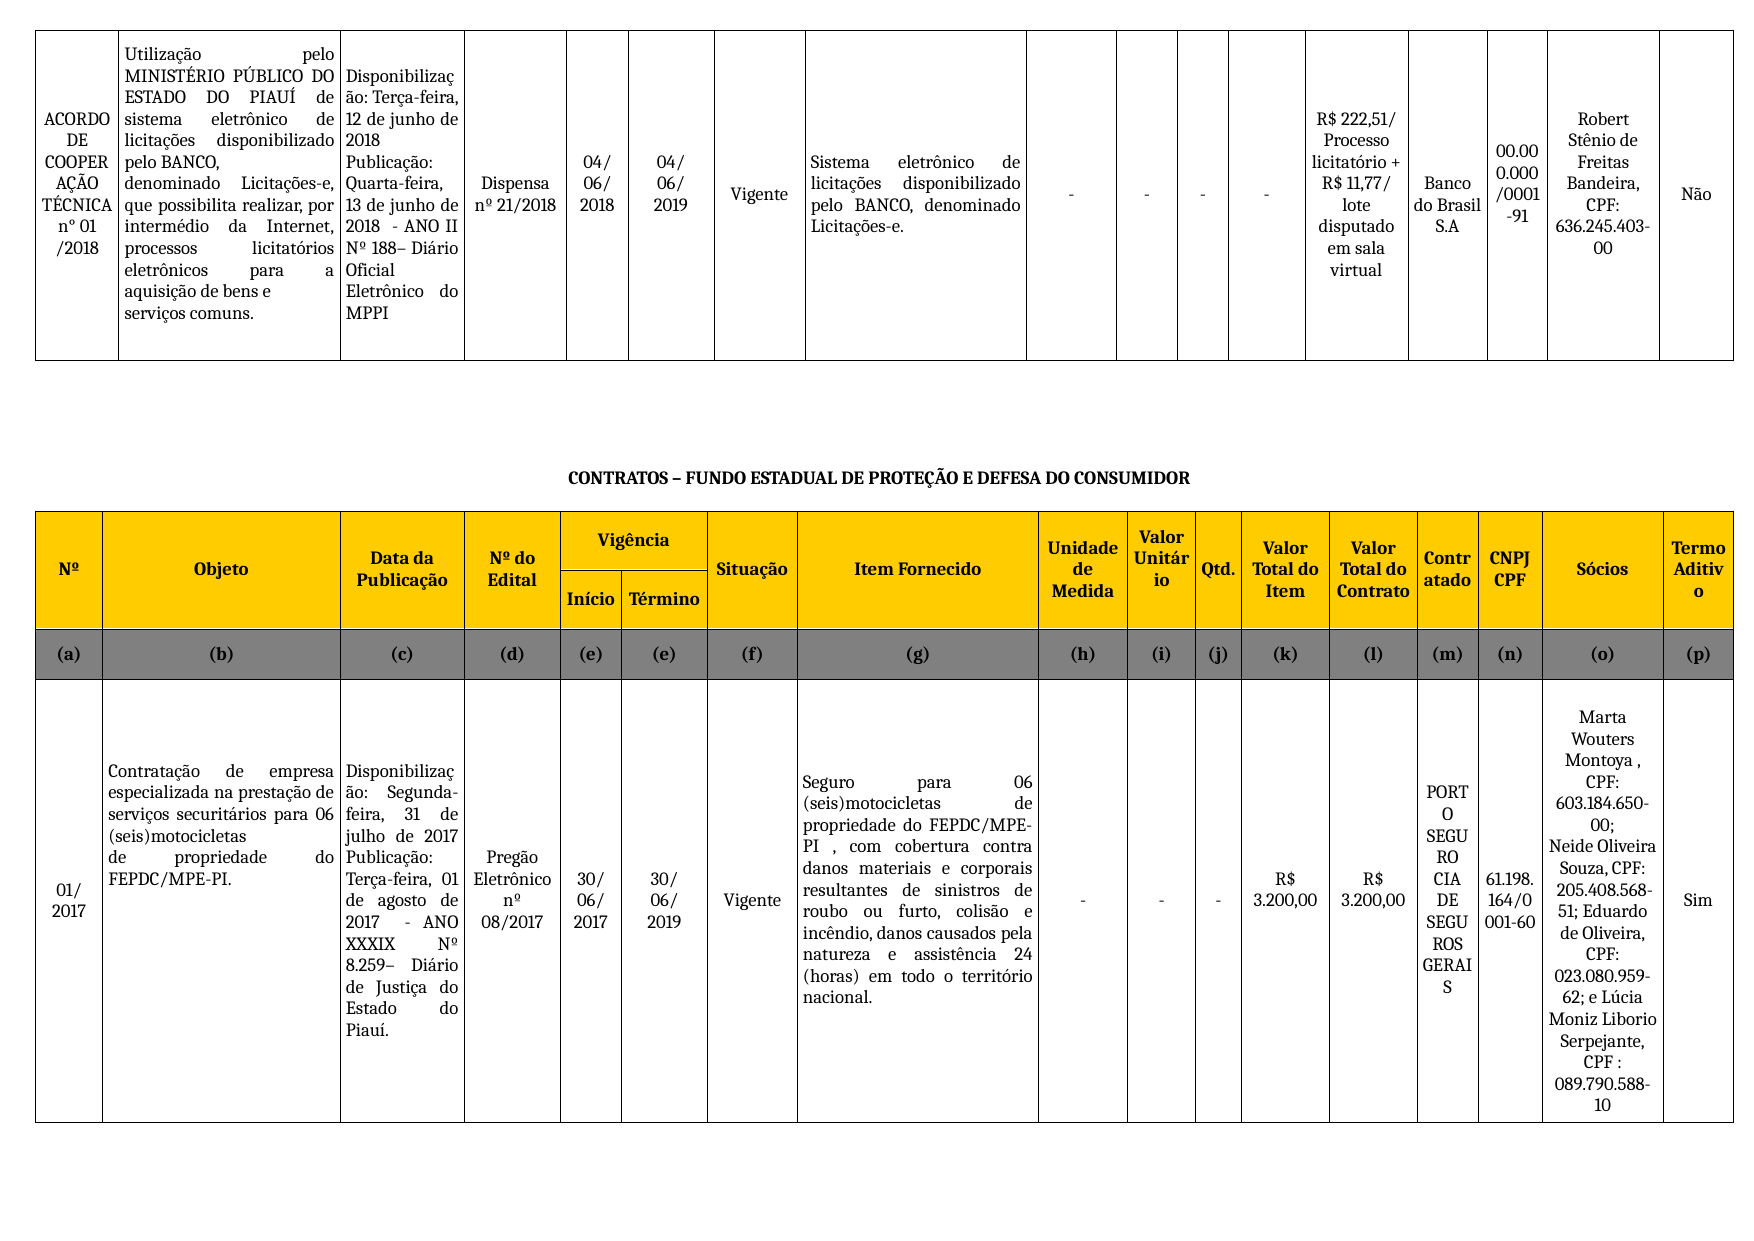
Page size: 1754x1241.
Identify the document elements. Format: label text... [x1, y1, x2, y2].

table_header Data da Publicação [341, 512, 464, 628]
text CONTRATOS – FUNDO ESTADUAL DE PROTEÇÃO E DEFESA DO CONSUMIDOR [29, 467, 1729, 489]
table_cell - [1128, 680, 1195, 1122]
table_cell - [1229, 31, 1305, 359]
table_header Item Fornecido [798, 512, 1038, 628]
table_cell R$ 222,51/ Processo licitatório + R$ 11,77/ lote disputado em sala virtual [1306, 31, 1408, 359]
table_cell Robert Stênio de Freitas Bandeira, CPF: 636.245.403-00 [1548, 31, 1659, 359]
table_cell - [1178, 31, 1228, 359]
table_cell Dispensa nº 21/2018 [465, 31, 566, 359]
table_header Valor Total do Contrato [1330, 512, 1417, 628]
table_cell (a) [36, 630, 102, 679]
table_header Nº [36, 512, 102, 628]
table_cell 01/ 2017 [36, 680, 102, 1122]
table_cell (j) [1196, 630, 1241, 679]
table_cell (k) [1242, 630, 1329, 679]
table_cell Disponibilização: Segunda-feira, 31 de julho de 2017 Publicação: Terça-feira, 01 de agosto de 2017 - ANO XXXIX Nº 8.259– Diário de Justiça do Estado do Piauí. [341, 680, 464, 1122]
table_header Valor Unitário [1128, 512, 1195, 628]
table_cell - [1117, 31, 1177, 359]
table_header Nº do Edital [465, 512, 560, 628]
table_cell Seguro para 06 (seis)motocicletas de propriedade do FEPDC/MPE-PI , com cobertura contra danos materiais e corporais resultantes de sinistros de roubo ou furto, colisão e incêndio, danos causados pela natureza e assistência 24 (horas) em todo o território nacional. [798, 680, 1038, 1122]
table_cell (d) [465, 630, 560, 679]
table_cell Sistema eletrônico de licitações disponibilizado pelo BANCO, denominado Licitações-e. [806, 31, 1026, 359]
table_cell Utilização pelo MINISTÉRIO PÚBLICO DO ESTADO DO PIAUÍ de sistema eletrônico de licitações disponibilizado pelo BANCO, denominado Licitações-e, que possibilita realizar, por intermédio da Internet, processos licitatórios eletrônicos para a aquisição de bens e serviços comuns. [119, 31, 340, 359]
table_cell (p) [1664, 630, 1733, 679]
table_header Valor Total do Item [1242, 512, 1329, 628]
table_header Vigência [561, 512, 707, 569]
table_header Objeto [103, 512, 340, 628]
table_cell Pregão Eletrônico nº 08/2017 [465, 680, 560, 1122]
table_cell Término [622, 571, 707, 628]
table_header Unidade de Medida [1039, 512, 1127, 628]
table_cell - [1039, 680, 1127, 1122]
table_cell 30/ 06/ 2019 [622, 680, 707, 1122]
table_cell (e) [622, 630, 707, 679]
table_header Qtd. [1196, 512, 1241, 628]
table_cell Vigente [708, 680, 797, 1122]
table_cell (b) [103, 630, 340, 679]
table_cell - [1027, 31, 1116, 359]
table_header Contratado [1418, 512, 1478, 628]
table_header Situação [708, 512, 797, 628]
table_cell (m) [1418, 630, 1478, 679]
table_cell (e) [561, 630, 621, 679]
table_cell Banco do Brasil S.A [1409, 31, 1487, 359]
table_cell ACORDO DE COOPERAÇÃO TÉCNICA n° 01 /2018 [36, 31, 118, 359]
table_cell (g) [798, 630, 1038, 679]
table_header Termo Aditivo [1664, 512, 1733, 628]
table_cell Marta Wouters Montoya , CPF: 603.184.650-00; Neide Oliveira Souza, CPF: 205.408.568-51; Eduardo de Oliveira, CPF: 023.080.959-62; e Lúcia Moniz Liborio Serpejante, CPF : 089.790.588-10 [1543, 680, 1663, 1122]
table_header CNPJ CPF [1479, 512, 1542, 628]
table_cell (i) [1128, 630, 1195, 679]
table_cell Início [561, 571, 621, 628]
table_cell (o) [1543, 630, 1663, 679]
table_cell R$ 3.200,00 [1242, 680, 1329, 1122]
table_cell PORTO SEGURO CIA DE SEGUROS GERAIS [1418, 680, 1478, 1122]
table_cell Contratação de empresa especializada na prestação de serviços securitários para 06 (seis)motocicletas de propriedade do FEPDC/MPE-PI. [103, 680, 340, 1122]
table_header Sócios [1543, 512, 1663, 628]
table_cell (h) [1039, 630, 1127, 679]
table_cell 61.198.164/0001-60 [1479, 680, 1542, 1122]
table_cell 04/ 06/ 2019 [629, 31, 714, 359]
table_cell 30/ 06/ 2017 [561, 680, 621, 1122]
table_cell Sim [1664, 680, 1733, 1122]
table_cell R$ 3.200,00 [1330, 680, 1417, 1122]
table_cell (l) [1330, 630, 1417, 679]
table_cell 00.000.000/0001-91 [1488, 31, 1547, 359]
table_cell 04/ 06/ 2018 [567, 31, 628, 359]
table_cell (c) [341, 630, 464, 679]
table_cell Vigente [715, 31, 805, 359]
table_cell Disponibilização: Terça-feira, 12 de junho de 2018 Publicação: Quarta-feira, 13 de junho de 2018 - ANO II Nº 188– Diário Oficial Eletrônico do MPPI [341, 31, 464, 359]
table_cell (n) [1479, 630, 1542, 679]
table_cell - [1196, 680, 1241, 1122]
table_cell (f) [708, 630, 797, 679]
table_cell Não [1660, 31, 1733, 359]
